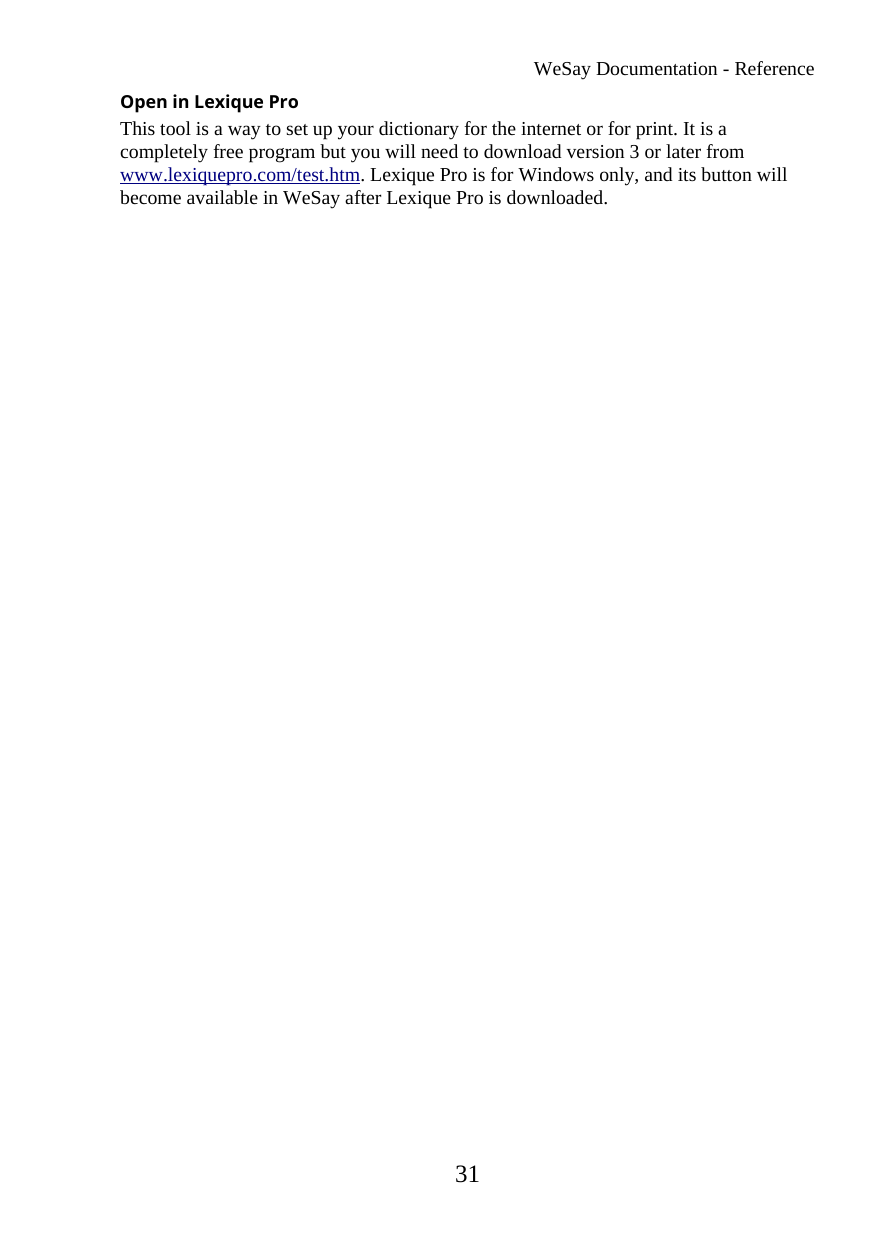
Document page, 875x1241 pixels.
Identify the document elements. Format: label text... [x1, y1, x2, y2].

subtitle Open in Lexique Pro [120, 90, 814, 114]
text This tool is a way to set up your dictionary for the internet or for print. It is a completely free program but you will need to download version 3 or later from www.lexiquepro.com/test.htm. Lexique Pro is for Windows only, and its button will become available in WeSay after Lexique Pro is downloaded. [120, 117, 814, 208]
